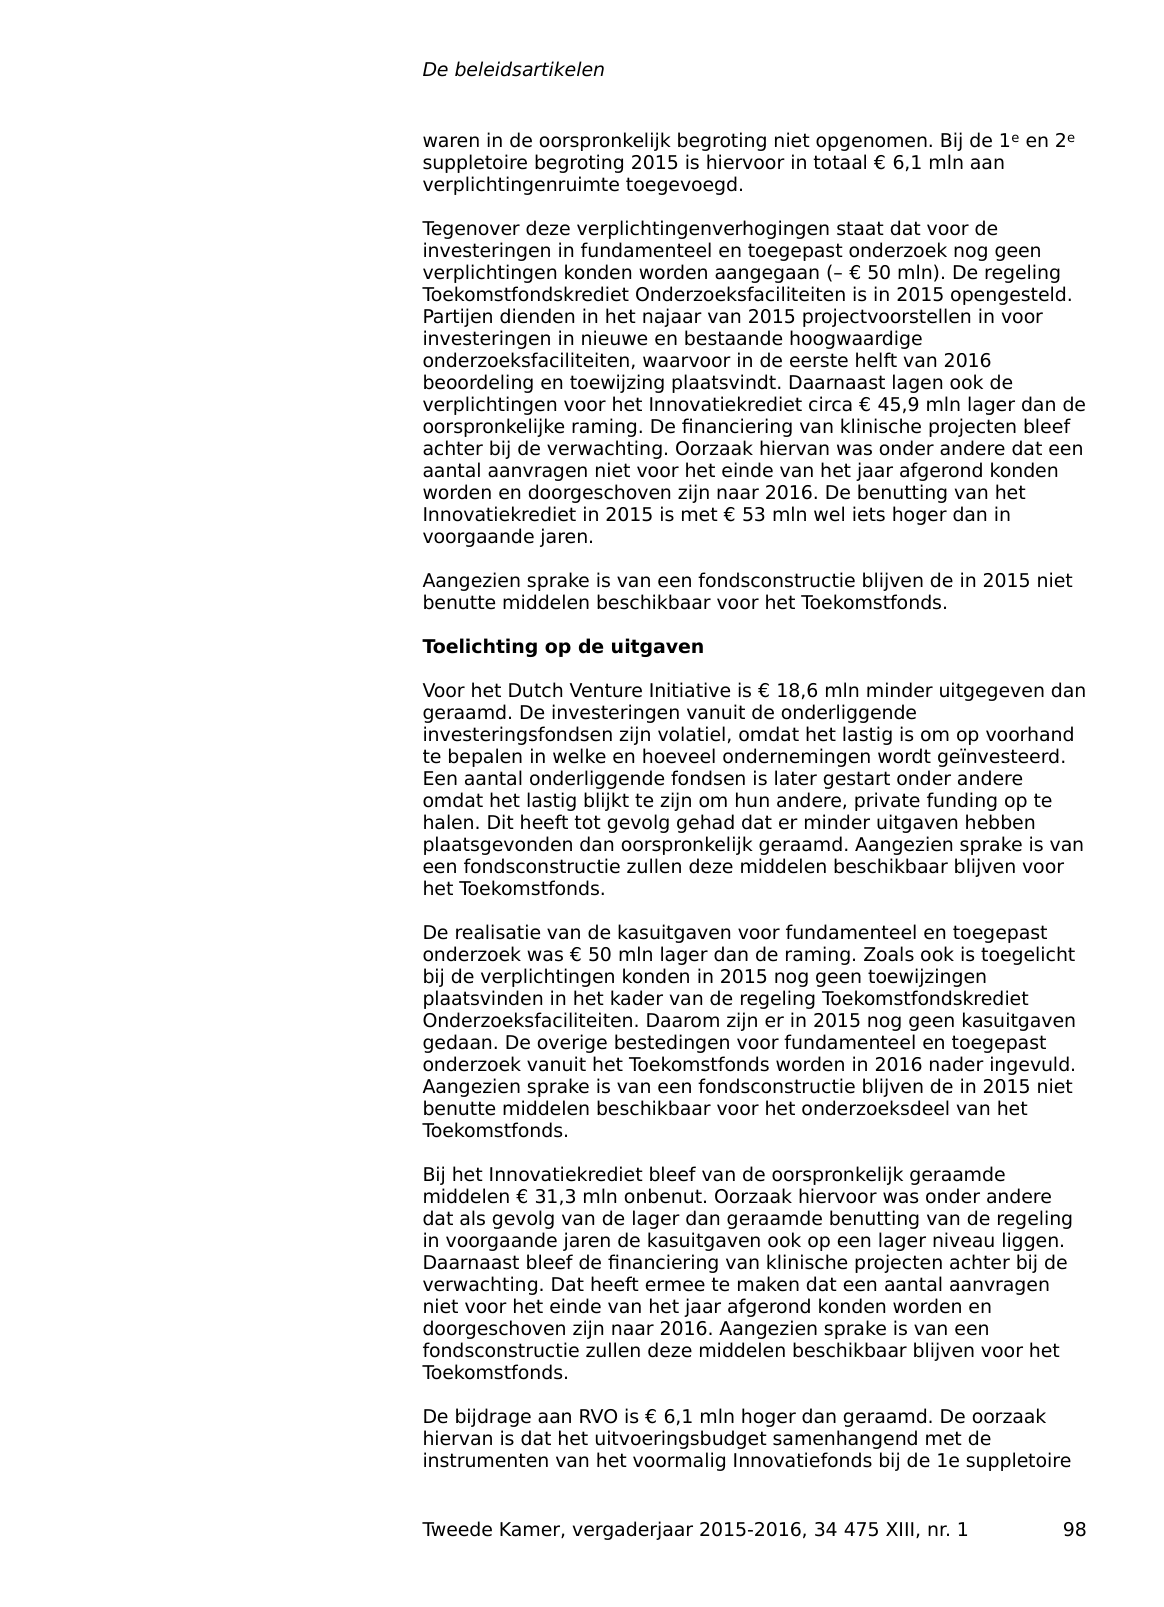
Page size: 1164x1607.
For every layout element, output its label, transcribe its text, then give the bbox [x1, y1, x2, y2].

text De realisatie van de kasuitgaven voor fundamenteel en toegepast onderzoek was € 50 mln lager dan de raming. Zoals ook is toegelicht bij de verplichtingen konden in 2015 nog geen toewijzingen plaatsvinden in het kader van de regeling Toekomstfondskrediet Onderzoeksfaciliteiten. Daarom zijn er in 2015 nog geen kasuitgaven gedaan. De overige bestedingen voor fundamenteel en toegepast onderzoek vanuit het Toekomstfonds worden in 2016 nader ingevuld. Aangezien sprake is van een fondsconstructie blijven de in 2015 niet benutte middelen beschikbaar voor het onderzoeksdeel van het Toekomstfonds. [422, 922, 1087, 1142]
text Tegenover deze verplichtingenverhogingen staat dat voor de investeringen in fundamenteel en toegepast onderzoek nog geen verplichtingen konden worden aangegaan (– € 50 mln). De regeling Toekomstfondskrediet Onderzoeksfaciliteiten is in 2015 opengesteld. Partijen dienden in het najaar van 2015 projectvoorstellen in voor investeringen in nieuwe en bestaande hoogwaardige onderzoeksfaciliteiten, waarvoor in de eerste helft van 2016 beoordeling en toewijzing plaatsvindt. Daarnaast lagen ook de verplichtingen voor het Innovatiekrediet circa € 45,9 mln lager dan de oorspronkelijke raming. De financiering van klinische projecten bleef achter bij de verwachting. Oorzaak hiervan was onder andere dat een aantal aanvragen niet voor het einde van het jaar afgerond konden worden en doorgeschoven zijn naar 2016. De benutting van het Innovatiekrediet in 2015 is met € 53 mln wel iets hoger dan in voorgaande jaren. [422, 218, 1087, 548]
text Bij het Innovatiekrediet bleef van de oorspronkelijk geraamde middelen € 31,3 mln onbenut. Oorzaak hiervoor was onder andere dat als gevolg van de lager dan geraamde benutting van de regeling in voorgaande jaren de kasuitgaven ook op een lager niveau liggen. Daarnaast bleef de financiering van klinische projecten achter bij de verwachting. Dat heeft ermee te maken dat een aantal aanvragen niet voor het einde van het jaar afgerond konden worden en doorgeschoven zijn naar 2016. Aangezien sprake is van een fondsconstructie zullen deze middelen beschikbaar blijven voor het Toekomstfonds. [422, 1164, 1087, 1384]
text waren in de oorspronkelijk begroting niet opgenomen. Bij de 1e en 2e suppletoire begroting 2015 is hiervoor in totaal € 6,1 mln aan verplichtingenruimte toegevoegd. [422, 130, 1087, 196]
text Aangezien sprake is van een fondsconstructie blijven de in 2015 niet benutte middelen beschikbaar voor het Toekomstfonds. [422, 570, 1087, 614]
text Voor het Dutch Venture Initiative is € 18,6 mln minder uitgegeven dan geraamd. De investeringen vanuit de onderliggende investeringsfondsen zijn volatiel, omdat het lastig is om op voorhand te bepalen in welke en hoeveel ondernemingen wordt geïnvesteerd. Een aantal onderliggende fondsen is later gestart onder andere omdat het lastig blijkt te zijn om hun andere, private funding op te halen. Dit heeft tot gevolg gehad dat er minder uitgaven hebben plaatsgevonden dan oorspronkelijk geraamd. Aangezien sprake is van een fondsconstructie zullen deze middelen beschikbaar blijven voor het Toekomstfonds. [422, 680, 1087, 900]
subtitle Toelichting op de uitgaven [422, 636, 1087, 658]
text De bijdrage aan RVO is € 6,1 mln hoger dan geraamd. De oorzaak hiervan is dat het uitvoeringsbudget samenhangend met de instrumenten van het voormalig Innovatiefonds bij de 1e suppletoire [422, 1406, 1087, 1472]
